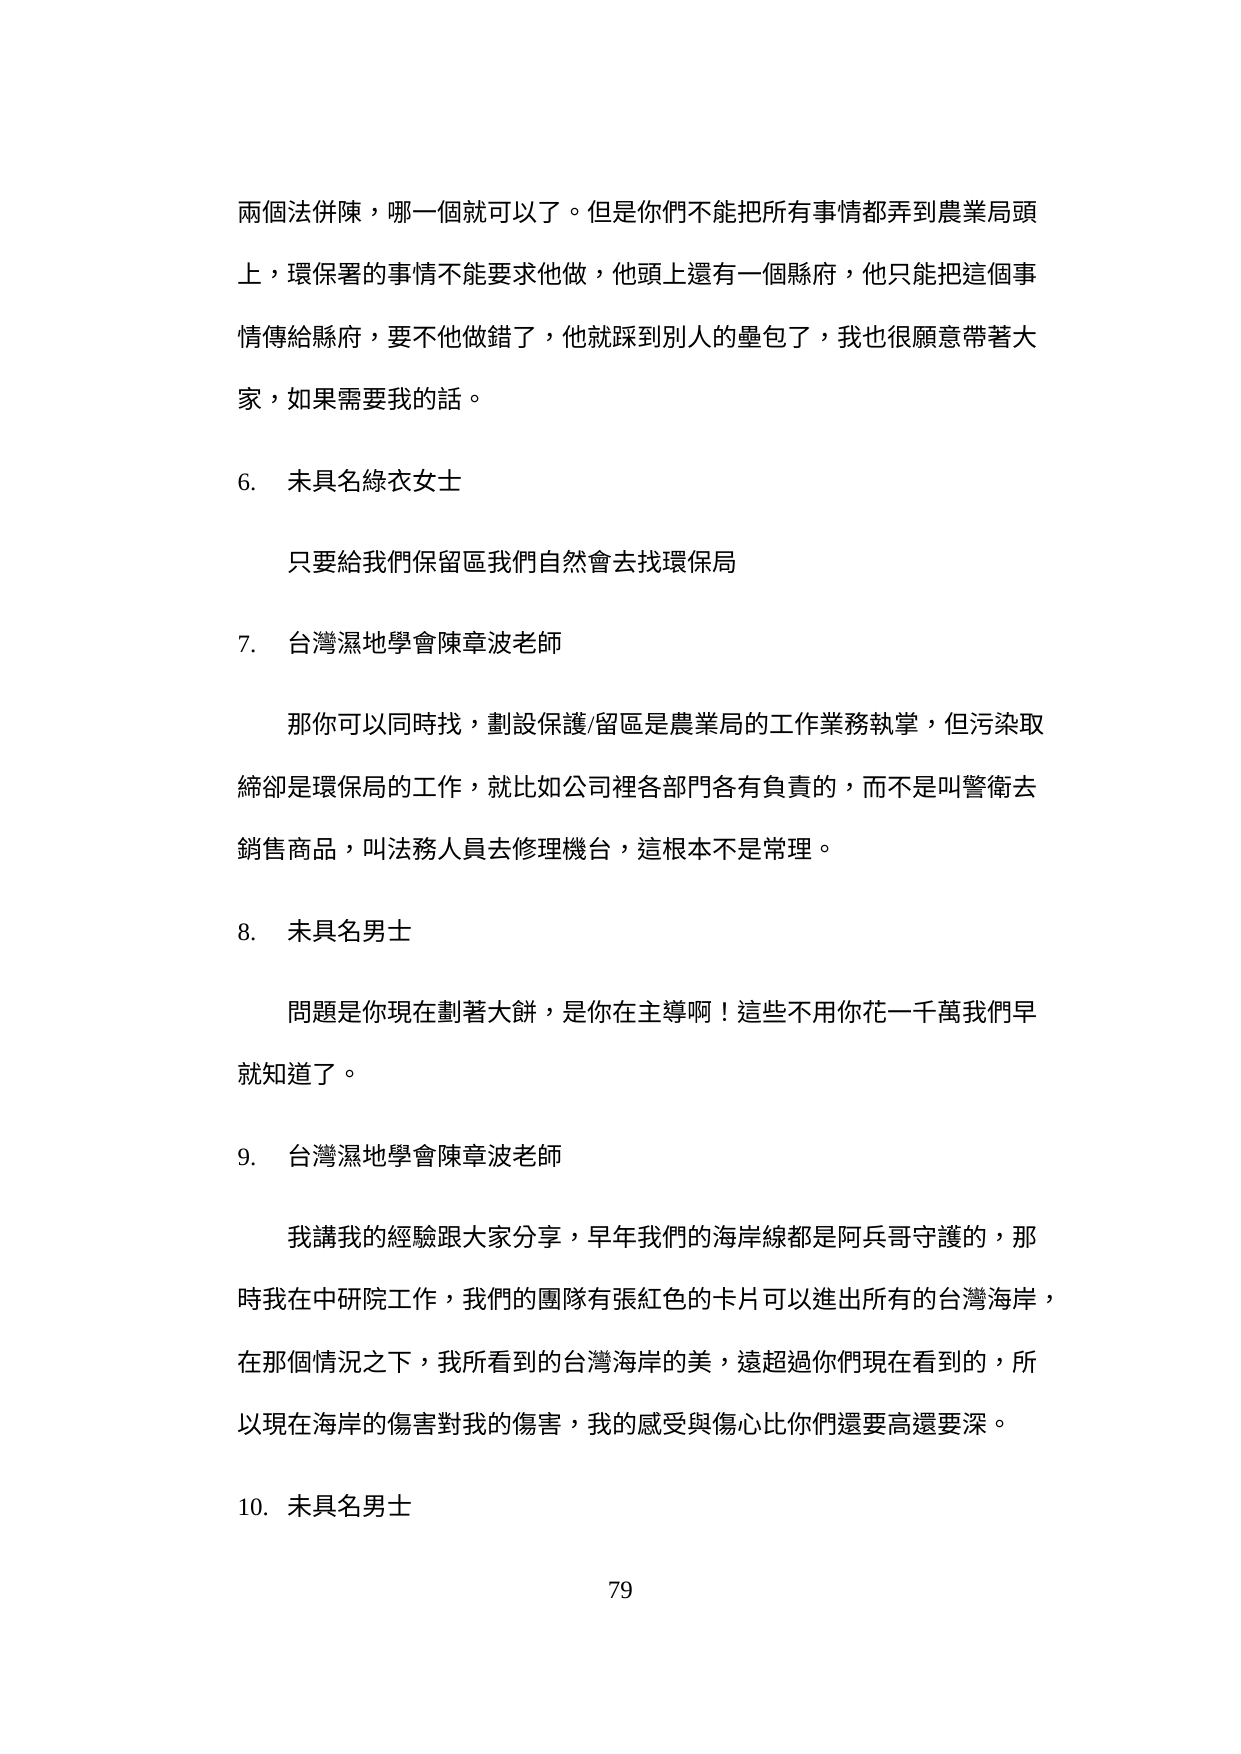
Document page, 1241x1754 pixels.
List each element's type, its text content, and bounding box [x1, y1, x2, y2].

text 只要給我們保留區我們自然會去找環保局 [237, 519, 1053, 581]
text 問題是你現在劃著大餅，是你在主導啊！這些不用你花一千萬我們早就知道了。 [237, 969, 1053, 1094]
text 那你可以同時找，劃設保護/留區是農業局的工作業務執掌，但污染取締卻是環保局的工作，就比如公司裡各部門各有負責的，而不是叫警衛去銷售商品，叫法務人員去修理機台，這根本不是常理。 [237, 681, 1053, 869]
list 未具名綠衣女士 [237, 438, 1053, 500]
list 未具名男士 [237, 888, 1053, 950]
text 兩個法併陳，哪一個就可以了。但是你們不能把所有事情都弄到農業局頭上，環保署的事情不能要求他做，他頭上還有一個縣府，他只能把這個事情傳給縣府，要不他做錯了，他就踩到別人的壘包了，我也很願意帶著大家，如果需要我的話。 [237, 169, 1053, 419]
list 台灣濕地學會陳章波老師 [237, 600, 1053, 663]
list 未具名男士 [237, 1463, 1053, 1525]
list 台灣濕地學會陳章波老師 [237, 1113, 1053, 1175]
text 我講我的經驗跟大家分享，早年我們的海岸線都是阿兵哥守護的，那時我在中研院工作，我們的團隊有張紅色的卡片可以進出所有的台灣海岸，在那個情況之下，我所看到的台灣海岸的美，遠超過你們現在看到的，所以現在海岸的傷害對我的傷害，我的感受與傷心比你們還要高還要深。 [237, 1194, 1053, 1444]
